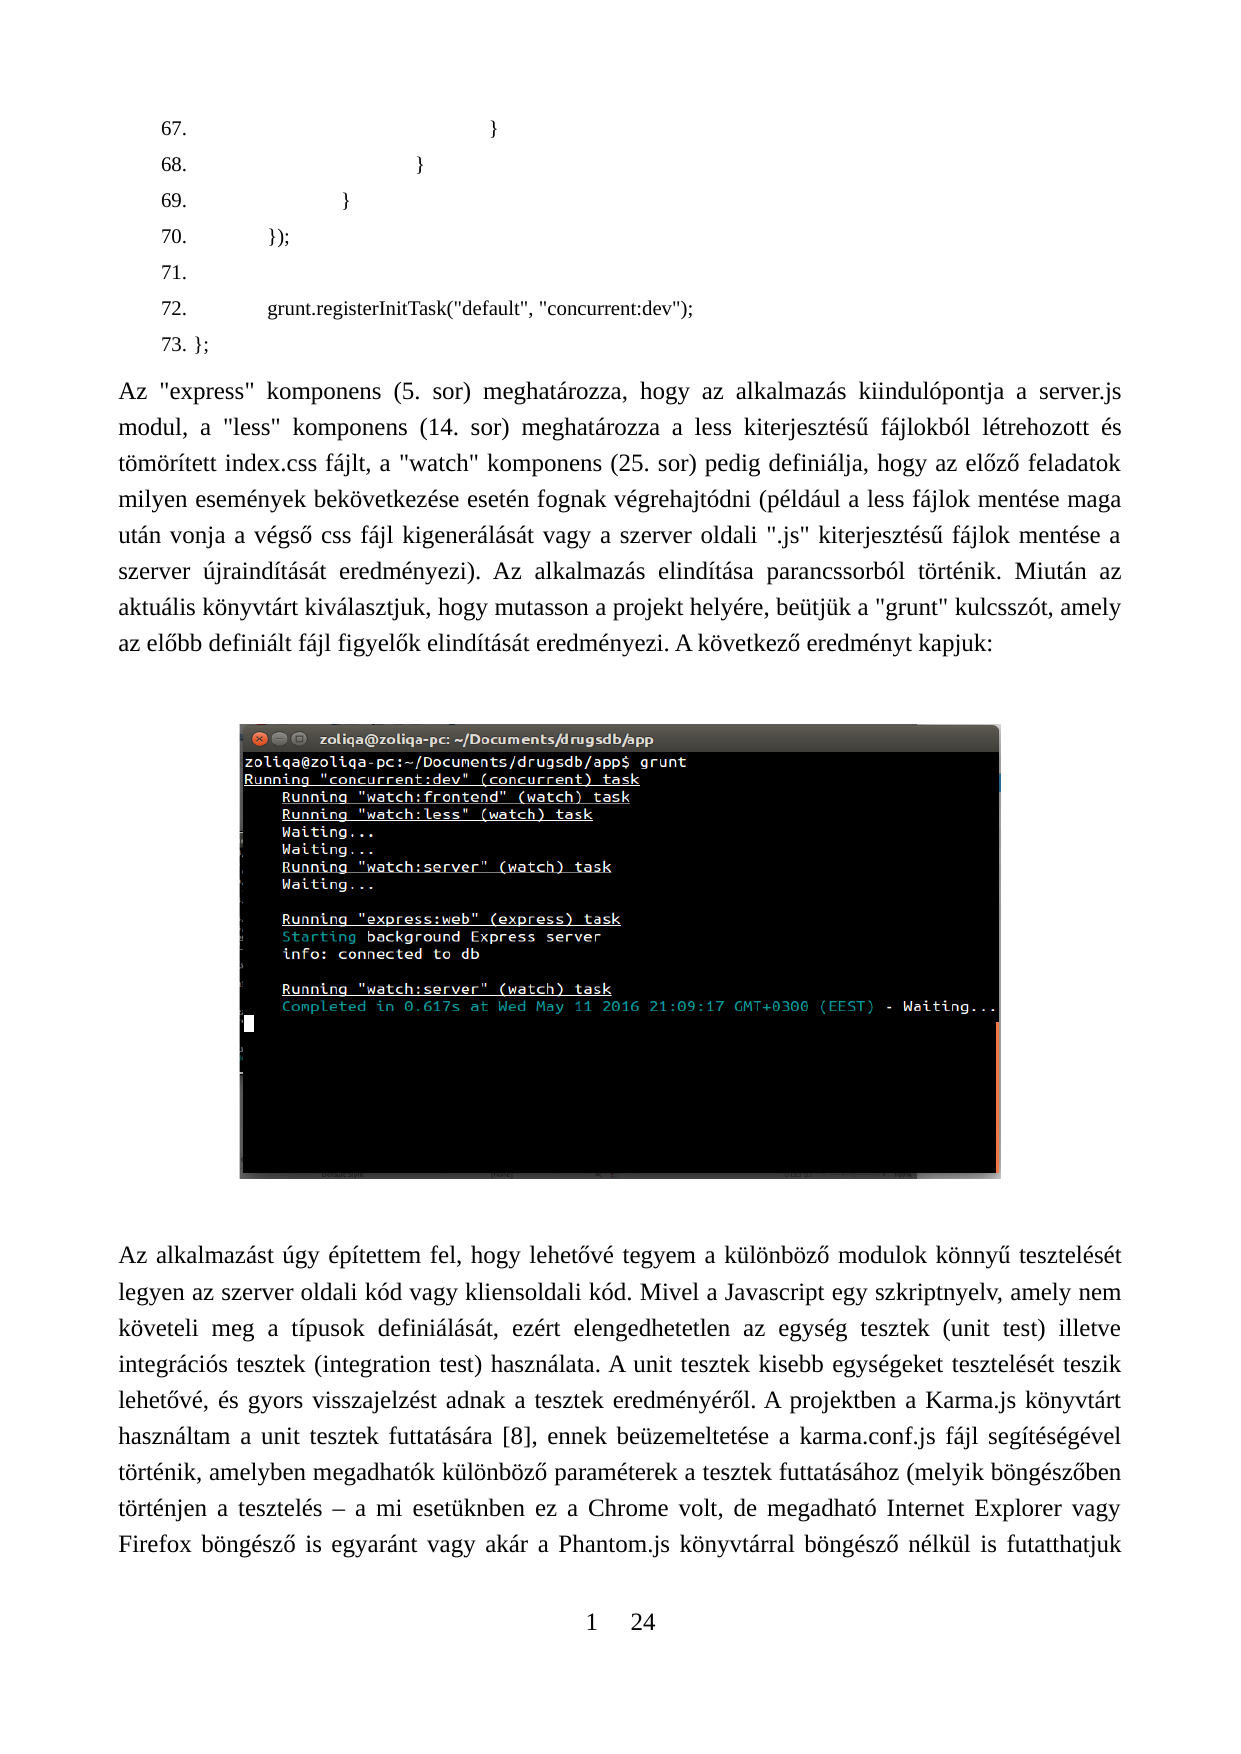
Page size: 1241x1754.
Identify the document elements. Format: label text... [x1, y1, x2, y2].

picture [239, 724, 1001, 1179]
subtitle }; [156, 334, 1122, 355]
subtitle } [156, 154, 1122, 175]
subtitle } [156, 190, 1122, 211]
subtitle }); [156, 226, 1122, 247]
subtitle grunt.registerInitTask("default", "concurrent:dev"); [156, 298, 1122, 319]
subtitle Az "express" komponens (5. sor) meghatározza, hogy az alkalmazás kiindulópontja a server.js modul, a "less" komponens (14. sor) meghatározza a less kiterjesztésű fájlokból létrehozott és tömörített index.css fájlt, a "watch" komponens (25. sor) pedig definiálja, hogy az előző feladatok milyen események bekövetkezése esetén fognak végrehajtódni (például a less fájlok mentése maga után vonja a végső css fájl kigenerálását vagy a szerver oldali ".js" kiterjesztésű fájlok mentése a szerver újraindítását eredményezi). Az alkalmazás elindítása parancssorból történik. Miután az aktuális könyvtárt kiválasztjuk, hogy mutasson a projekt helyére, beütjük a "grunt" kulcsszót, amely az előbb definiált fájl figyelők elindítását eredményezi. A következő eredményt kapjuk: [118, 370, 1122, 659]
subtitle } [156, 118, 1122, 139]
subtitle Az alkalmazást úgy építettem fel, hogy lehetővé tegyem a különböző modulok könnyű tesztelését legyen az szerver oldali kód vagy kliensoldali kód. Mivel a Javascript egy szkriptnyelv, amely nem követeli meg a típusok definiálását, ezért elengedhetetlen az egység tesztek (unit test) illetve integrációs tesztek (integration test) használata. A unit tesztek kisebb egységeket tesztelését teszik lehetővé, és gyors visszajelzést adnak a tesztek eredményéről. A projektben a Karma.js könyvtárt használtam a unit tesztek futtatására [8], ennek beüzemeltetése a karma.conf.js fájl segítéségével történik, amelyben megadhatók különböző paraméterek a tesztek futtatásához (melyik böngészőben történjen a tesztelés – a mi esetüknben ez a Chrome volt, de megadható Internet Explorer vagy Firefox böngésző is egyaránt vagy akár a Phantom.js könyvtárral böngésző nélkül is futatthatjuk [118, 1235, 1122, 1559]
